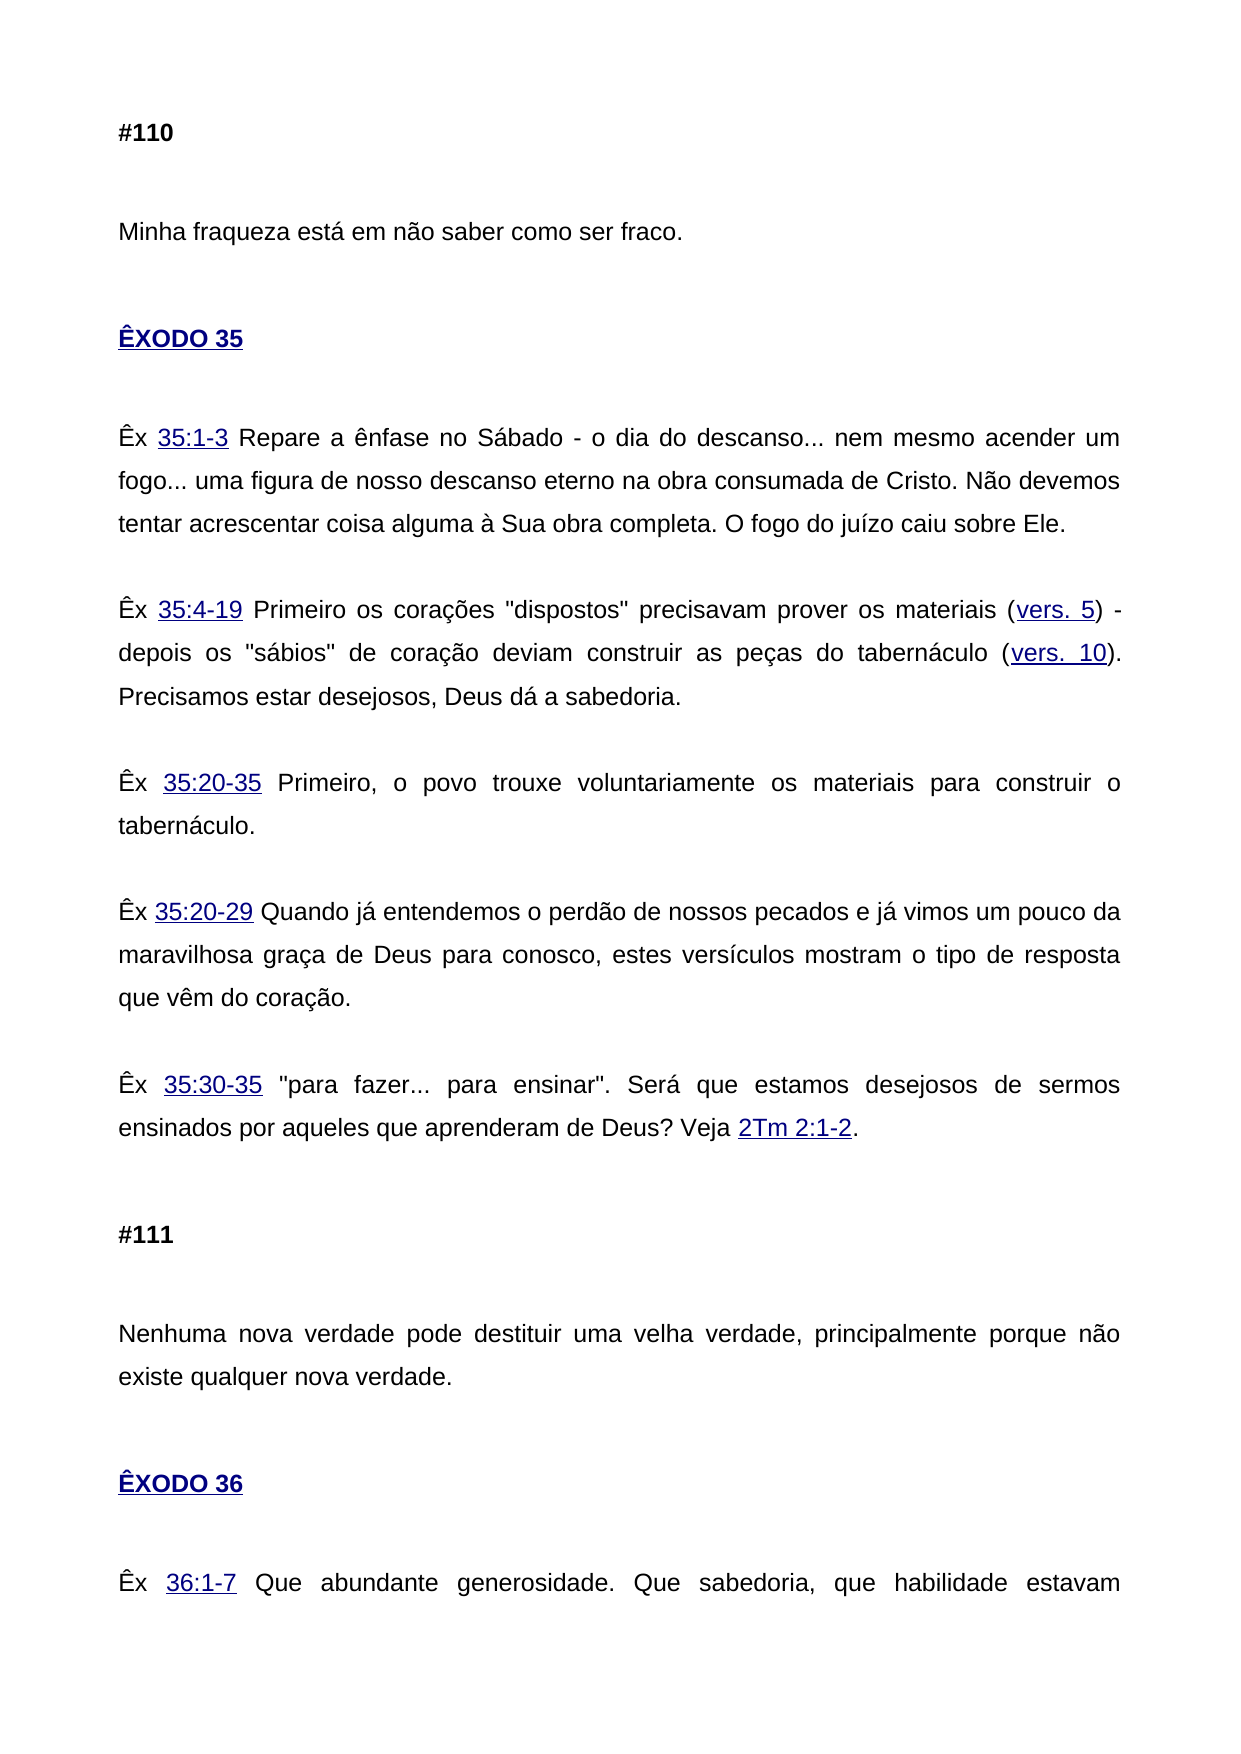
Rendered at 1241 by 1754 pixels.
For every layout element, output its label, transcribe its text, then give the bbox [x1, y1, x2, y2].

text Êx 35:20-29 Quando já entendemos o perdão de nossos pecados e já vimos um pouco da maravilhosa graça de Deus para conosco, estes versículos mostram o tipo de resposta que vêm do coração. [118, 897, 1122, 1012]
text Êx 35:30-35 "para fazer... para ensinar". Será que estamos desejosos de sermos ensinados por aqueles que aprenderam de Deus? Veja 2Tm 2:1-2. [118, 1069, 1122, 1141]
text Nenhuma nova verdade pode destituir uma velha verdade, principalmente porque não existe qualquer nova verdade. [118, 1318, 1122, 1390]
subtitle #110 [118, 118, 1122, 147]
text Êx 35:4-19 Primeiro os corações "dispostos" precisavam prover os materiais (vers. 5) - depois os "sábios" de coração deviam construir as peças do tabernáculo (vers. 10). Precisamos estar desejosos, Deus dá a sabedoria. [118, 595, 1122, 710]
text Êx 36:1-7 Que abundante generosidade. Que sabedoria, que habilidade estavam [118, 1567, 1122, 1596]
text Êx 35:20-35 Primeiro, o povo trouxe voluntariamente os materiais para construir o tabernáculo. [118, 768, 1122, 839]
text Minha fraqueza está em não saber como ser fraco. [118, 217, 1122, 246]
subtitle ÊXODO 36 [118, 1469, 1122, 1497]
text Êx 35:1-3 Repare a ênfase no Sábado - o dia do descanso... nem mesmo acender um fogo... uma figura de nosso descanso eterno na obra consumada de Cristo. Não devemos tentar acrescentar coisa alguma à Sua obra completa. O fogo do juízo caiu sobre Ele. [118, 423, 1122, 538]
subtitle ÊXODO 35 [118, 324, 1122, 353]
subtitle #111 [118, 1220, 1122, 1248]
